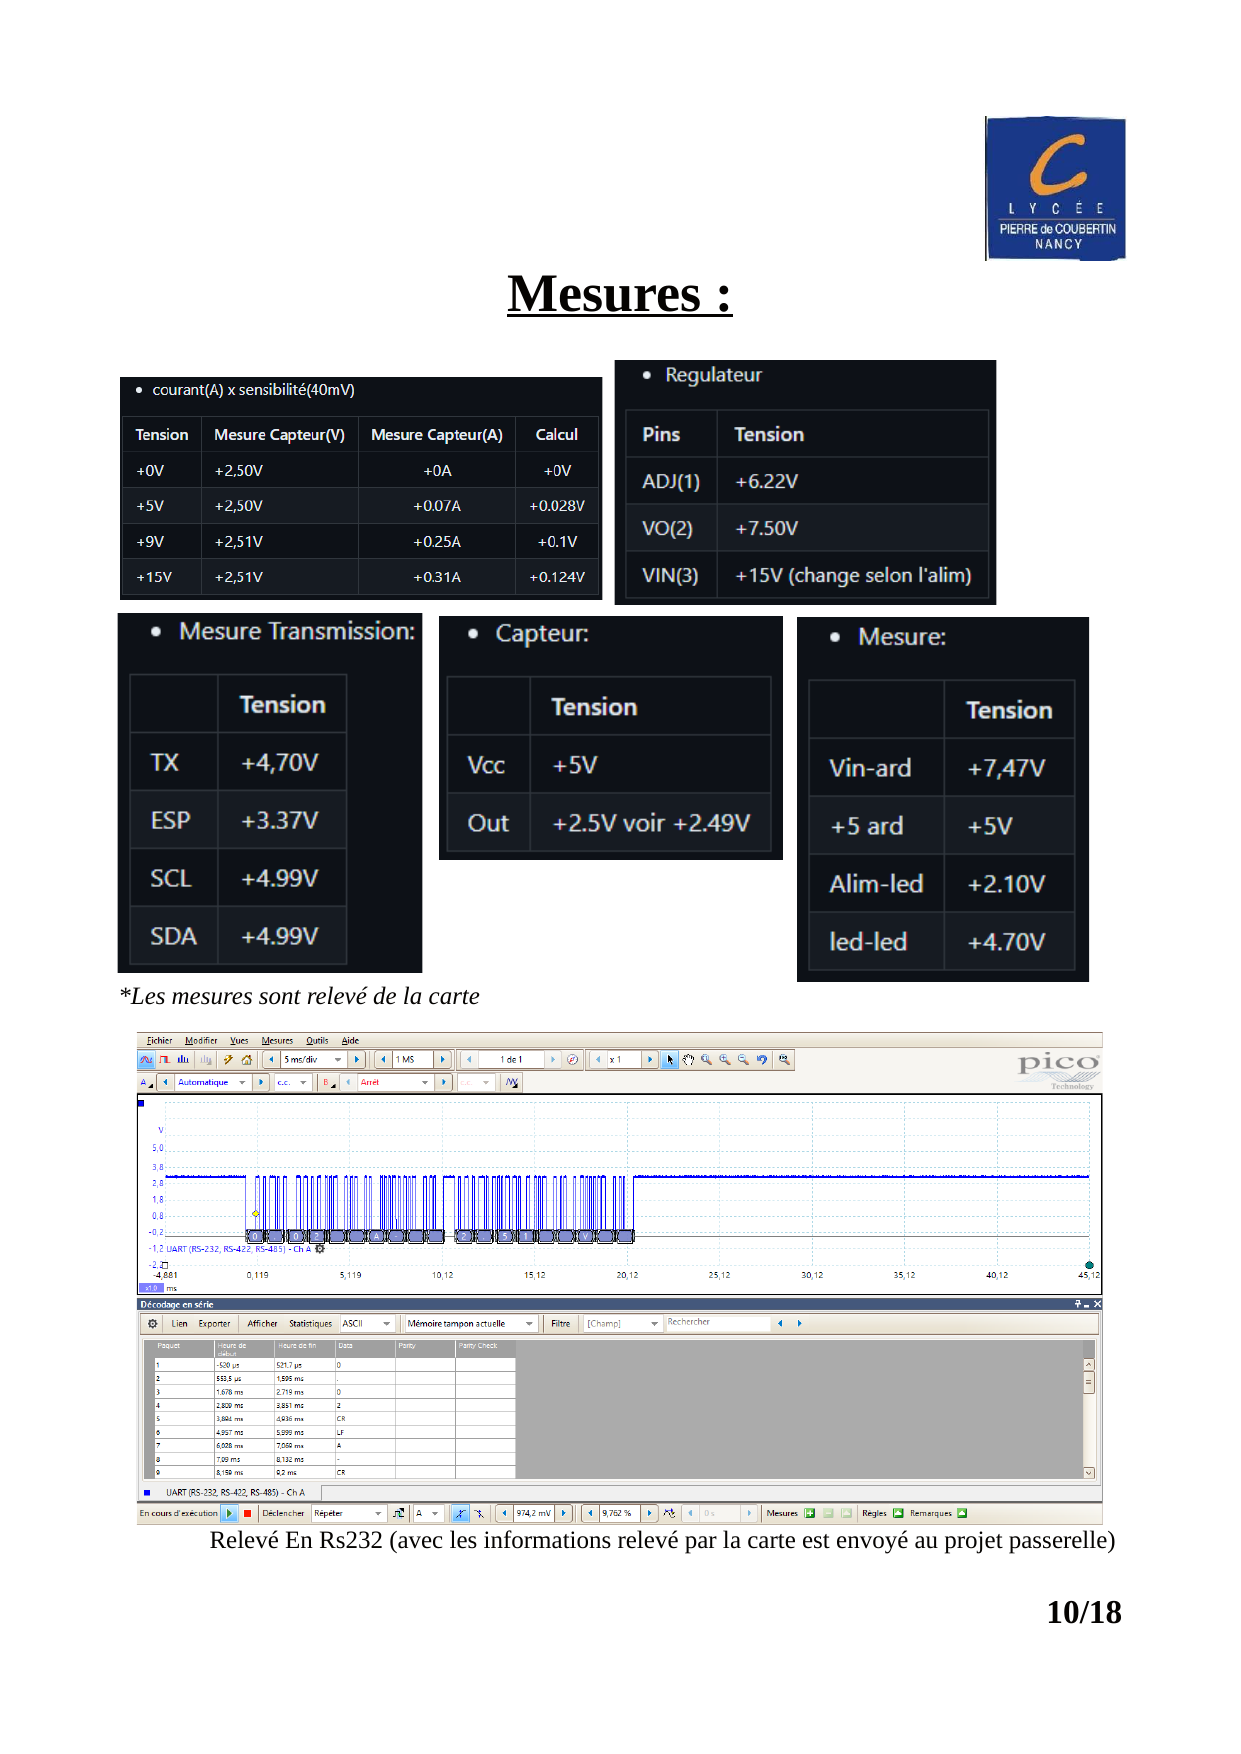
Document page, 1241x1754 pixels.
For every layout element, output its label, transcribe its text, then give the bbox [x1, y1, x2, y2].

picture [797, 617, 1090, 982]
text Relevé En Rs232 (avec les informations relevé par la carte est envoyé au projet passerelle) [118, 1010, 1122, 1554]
text 10/18 [118, 1592, 1122, 1630]
text Mesures : [118, 261, 1122, 323]
picture [982, 116, 1128, 261]
picture [136, 1031, 1103, 1525]
picture [117, 613, 423, 973]
picture [614, 360, 997, 605]
picture [439, 616, 783, 860]
picture [120, 377, 603, 600]
text *Les mesures sont relevé de la carte [118, 352, 1122, 1010]
